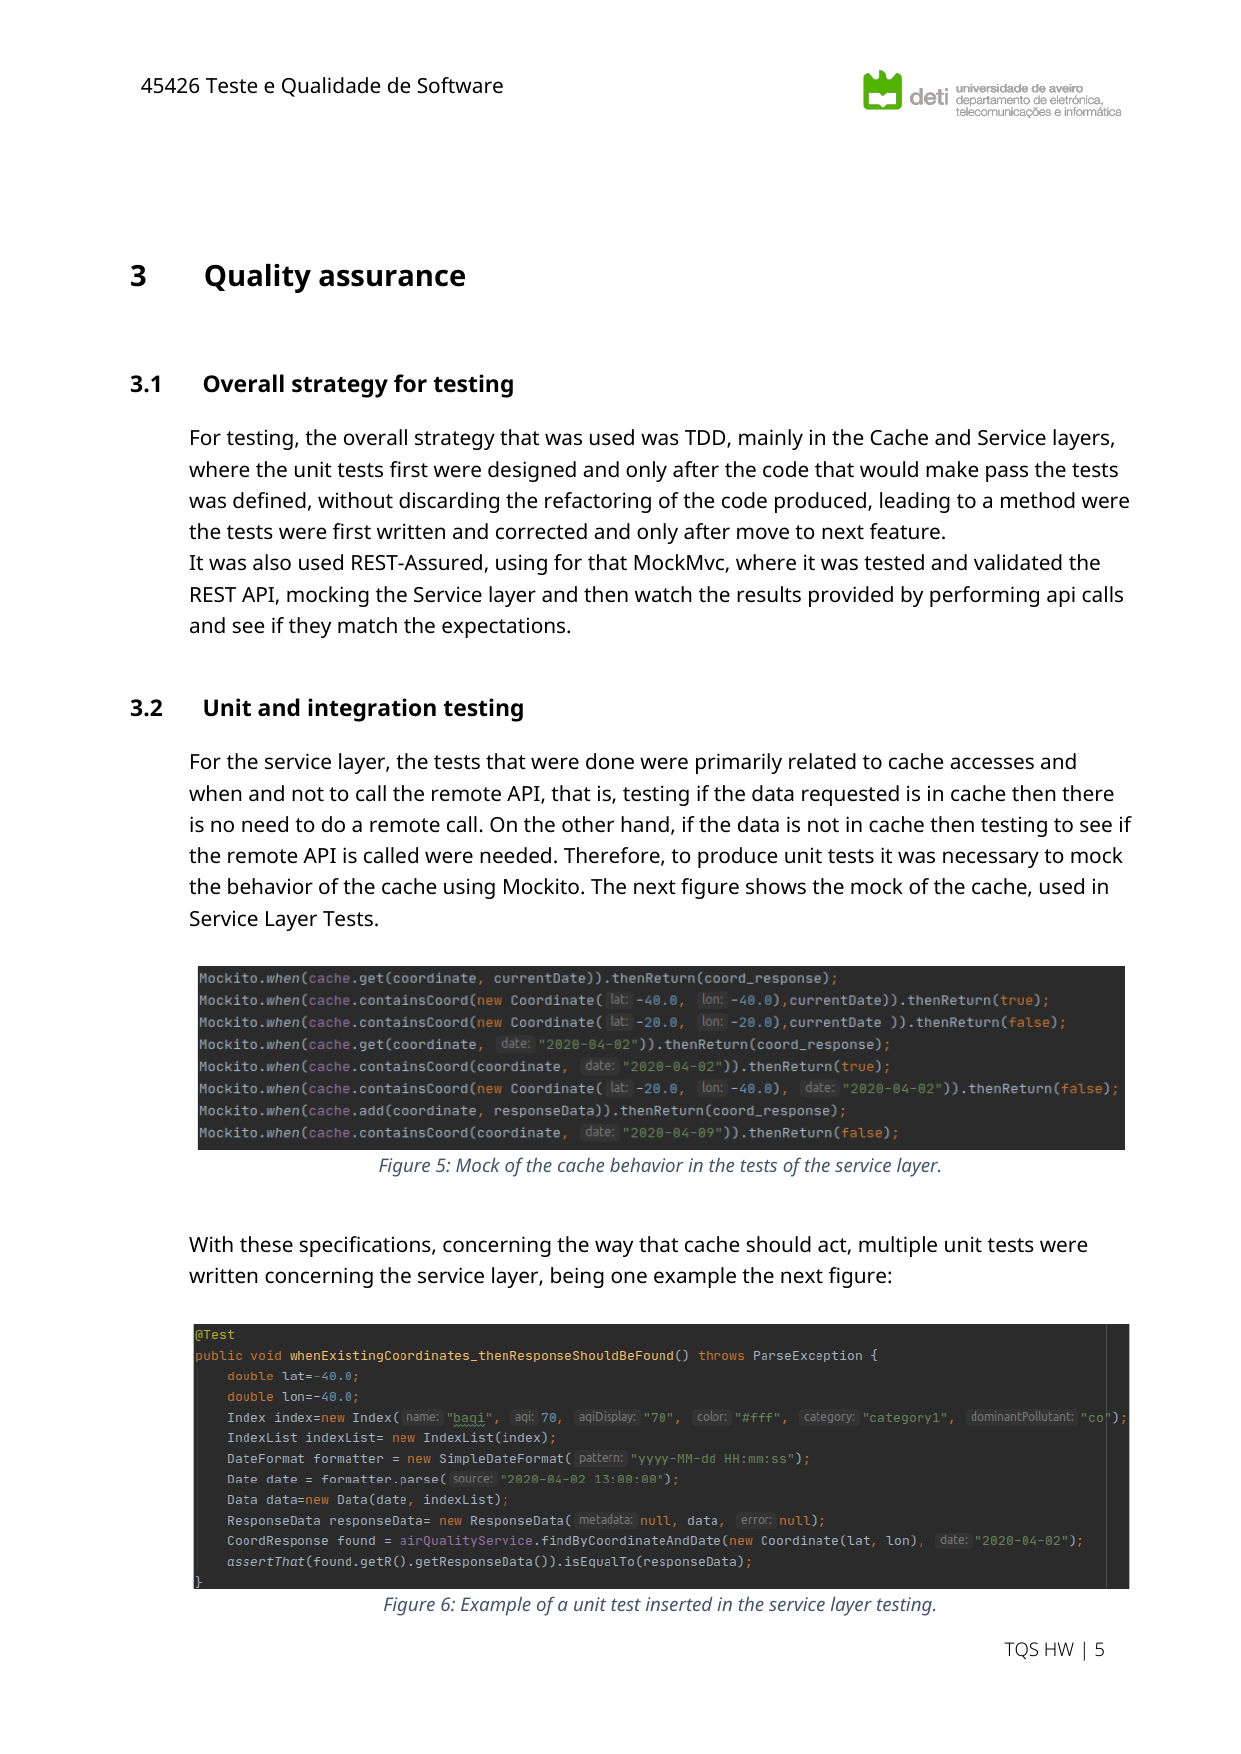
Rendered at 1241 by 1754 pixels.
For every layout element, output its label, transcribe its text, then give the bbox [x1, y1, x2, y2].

text For testing, the overall strategy that was used was TDD, mainly in the Cache and Service layers, where the unit tests first were designed and only after the code that would make pass the tests was defined, without discarding the refactoring of the code produced, leading to a method were the tests were first written and corrected and only after move to next feature. [189, 423, 1134, 546]
subtitle Unit and integration testing [130, 692, 1075, 722]
text Figure 6: Example of a unit test inserted in the service layer testing. [189, 1592, 1134, 1617]
text It was also used REST-Assured, using for that MockMvc, where it was tested and validated the REST API, mocking the Service layer and then watch the results provided by performing api calls and see if they match the expectations. [189, 548, 1134, 639]
text Figure 5: Mock of the cache behavior in the tests of the service layer. [189, 1153, 1134, 1178]
picture [863, 70, 1122, 119]
picture [193, 1324, 1130, 1589]
text For the service layer, the tests that were done were primarily related to cache accesses and when and not to call the remote API, that is, testing if the data requested is in cache then there is no need to do a remote call. On the other hand, if the data is not in cache then testing to see if the remote API is called were needed. Therefore, to produce unit tests it was necessary to mock the behavior of the cache using Mockito. The next figure shows the mock of the cache, used in Service Layer Tests. [189, 747, 1134, 932]
subtitle Overall strategy for testing [130, 368, 1075, 398]
text With these specifications, concerning the way that cache should act, multiple unit tests were written concerning the service layer, being one example the next figure: [189, 1230, 1134, 1290]
picture [197, 966, 1125, 1150]
subtitle Quality assurance [130, 260, 1075, 293]
